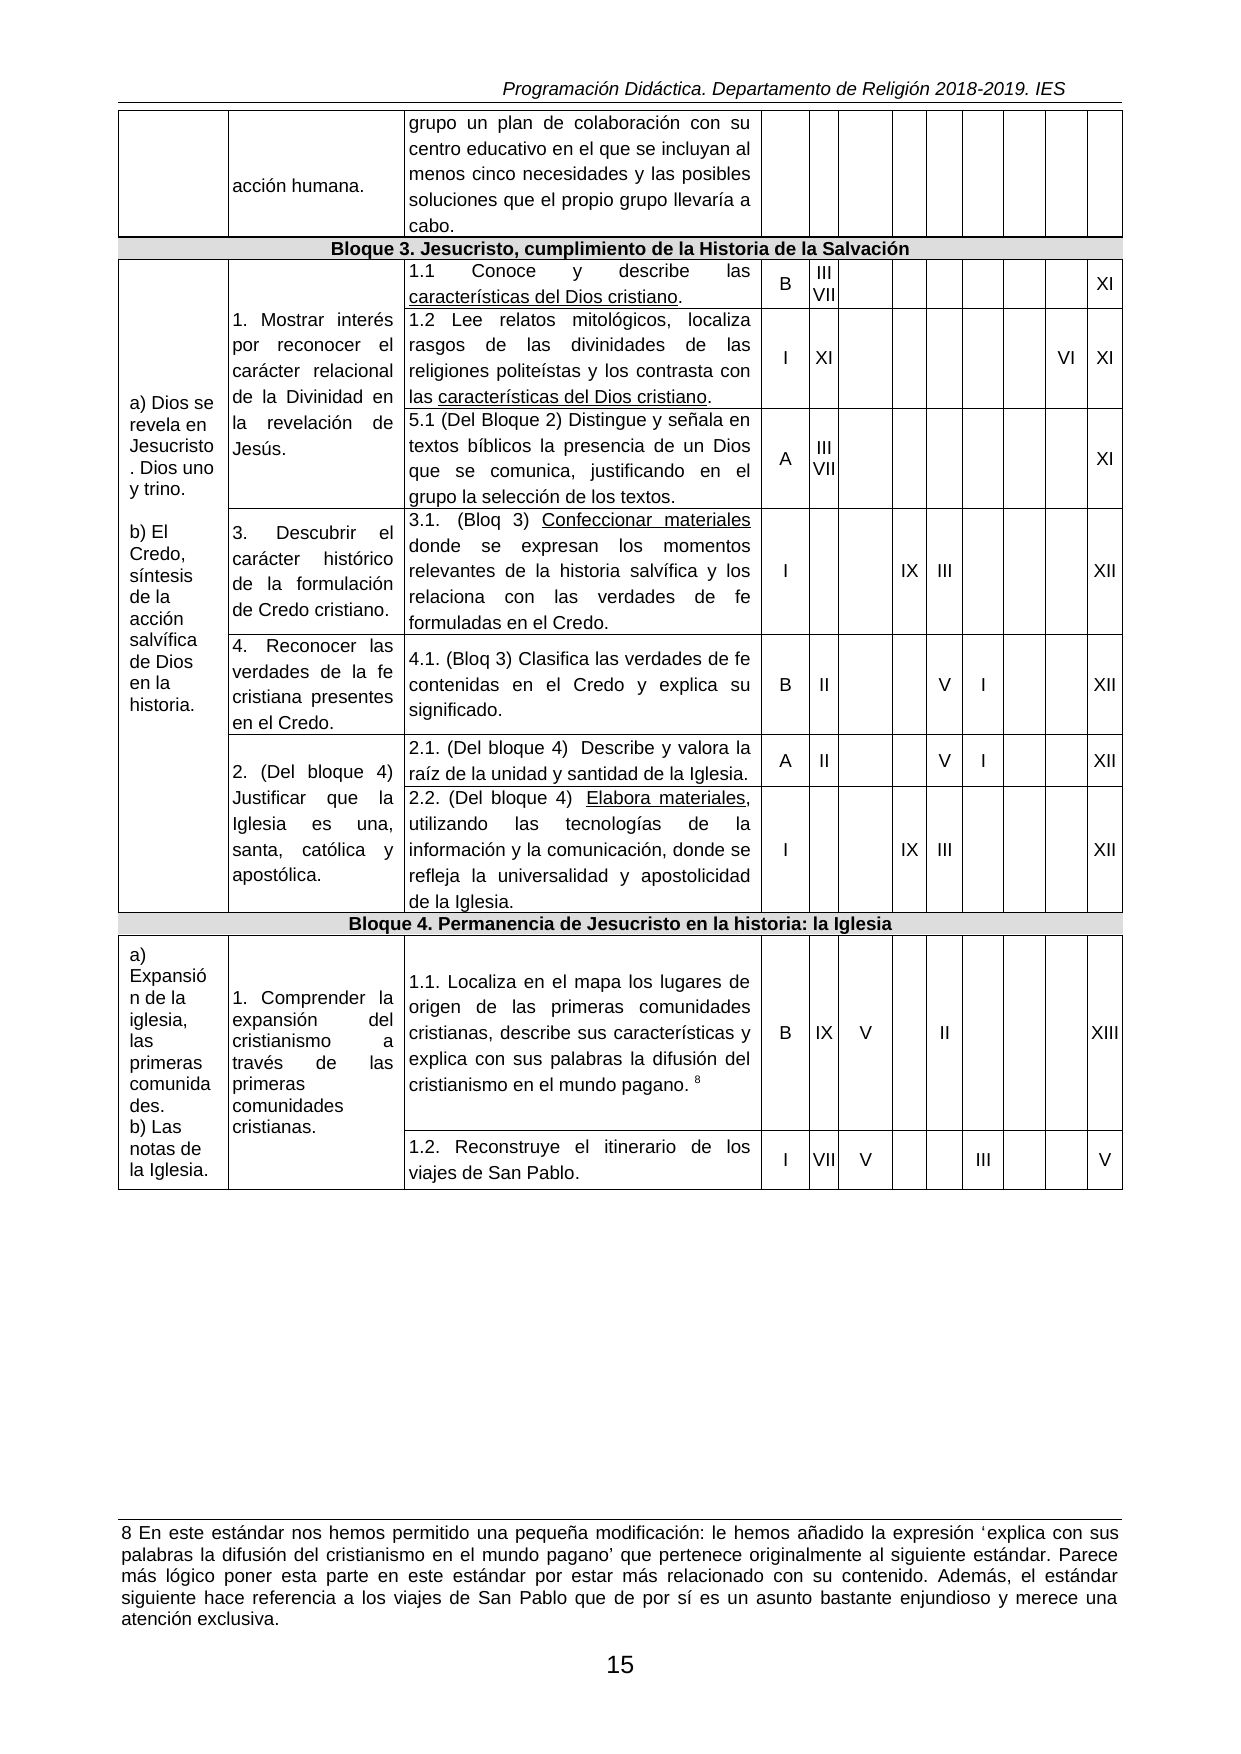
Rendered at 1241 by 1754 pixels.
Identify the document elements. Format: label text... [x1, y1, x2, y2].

table_cell [893, 260, 926, 307]
table_cell XII [1088, 509, 1122, 633]
table_cell [963, 260, 1003, 307]
table_cell I [762, 509, 809, 633]
table_cell [1004, 309, 1045, 407]
table_cell [810, 111, 838, 236]
table_cell I [762, 787, 809, 912]
table_cell [893, 409, 926, 508]
table_cell Bloque 4. Permanencia de Jesucristo en la historia: la Iglesia [118, 913, 1123, 934]
table_cell 2. (Del bloque 4) Justificar que la Iglesia es una, santa, católica y apostólica. [229, 735, 404, 912]
table_cell [893, 635, 926, 734]
table_cell XIII [1088, 936, 1122, 1130]
table_cell [963, 111, 1003, 236]
table_cell B [762, 260, 809, 307]
table_cell I [963, 635, 1003, 734]
table_cell 1. Comprender la expansión del cristianismo a través de las primeras comunidades cristianas. [229, 936, 404, 1189]
table_cell I [762, 1131, 809, 1189]
table_cell III [963, 1131, 1003, 1189]
table_cell [1004, 936, 1045, 1130]
table_cell VII [810, 1131, 838, 1189]
table_cell [1004, 509, 1045, 633]
table_cell III VII [810, 409, 838, 508]
table_cell [839, 635, 892, 734]
table_cell B [762, 635, 809, 734]
table_cell IX [893, 509, 926, 633]
table_cell [839, 735, 892, 786]
table_cell [1088, 111, 1122, 236]
table_cell II [810, 635, 838, 734]
table_cell grupo un plan de colaboración con su centro educativo en el que se incluyan al menos cinco necesidades y las posibles soluciones que el propio grupo llevaría a cabo. [405, 111, 761, 236]
table_cell [1004, 635, 1045, 734]
table_cell [927, 111, 962, 236]
table_cell IX [810, 936, 838, 1130]
table_cell [1046, 936, 1087, 1130]
table_cell [1004, 409, 1045, 508]
table_cell [810, 509, 838, 633]
table_cell [1046, 787, 1087, 912]
table_cell [927, 1131, 962, 1189]
table_cell [1004, 1131, 1045, 1189]
table_cell 1.2. Reconstruye el itinerario de los viajes de San Pablo. [405, 1131, 761, 1189]
table_cell 1.2 Lee relatos mitológicos, localiza rasgos de las divinidades de las religiones politeístas y los contrasta con las características del Dios cristiano. [405, 309, 761, 407]
table_cell [927, 260, 962, 307]
table_cell [1046, 111, 1087, 236]
table_cell [839, 787, 892, 912]
table_cell [810, 787, 838, 912]
table_cell [927, 309, 962, 407]
table_cell [893, 936, 926, 1130]
table_cell II [927, 936, 962, 1130]
table_cell [839, 260, 892, 307]
table_cell [1004, 260, 1045, 307]
table_cell XI [1088, 260, 1122, 307]
table_cell XI [810, 309, 838, 407]
table_cell 3. Descubrir el carácter histórico de la formulación de Credo cristiano. [229, 509, 404, 633]
table_cell III [927, 787, 962, 912]
table_cell [1046, 735, 1087, 786]
table_cell [893, 735, 926, 786]
table_cell 1.1. Localiza en el mapa los lugares de origen de las primeras comunidades cristianas, describe sus características y explica con sus palabras la difusión del cristianismo en el mundo pagano. [405, 936, 761, 1130]
table_cell XI [1088, 409, 1122, 508]
table_cell VI [1046, 309, 1087, 407]
table_cell III VII [810, 260, 838, 307]
table_cell [963, 309, 1003, 407]
table_cell [963, 509, 1003, 633]
table_cell I [762, 309, 809, 407]
table_cell 2.1. (Del bloque 4) Describe y valora la raíz de la unidad y santidad de la Iglesia. [405, 735, 761, 786]
table_cell XII [1088, 787, 1122, 912]
table_cell Bloque 3. Jesucristo, cumplimiento de la Historia de la Salvación [118, 238, 1123, 259]
table_cell [963, 787, 1003, 912]
table_cell 5.1 (Del Bloque 2) Distingue y señala en textos bíblicos la presencia de un Dios que se comunica, justificando en el grupo la selección de los textos. [405, 409, 761, 508]
table_cell [839, 509, 892, 633]
table_cell [893, 309, 926, 407]
table_cell I [963, 735, 1003, 786]
table_cell V [1088, 1131, 1122, 1189]
table_cell 1. Mostrar interés por reconocer el carácter relacional de la Divinidad en la revelación de Jesús. [229, 260, 404, 508]
table_cell [893, 1131, 926, 1189]
table_cell a) Expansión de la iglesia, las primeras comunidades. b) Las notas de la Iglesia. [119, 936, 228, 1189]
table_cell [839, 111, 892, 236]
table_cell a) Dios se revela en Jesucristo. Dios uno y trino. b) El Credo, síntesis de la acción salvífica de Dios en la historia. [119, 260, 228, 912]
table_cell V [927, 635, 962, 734]
table_cell [1004, 787, 1045, 912]
table_cell IX [893, 787, 926, 912]
table_cell B [762, 936, 809, 1130]
table_cell acción humana. [229, 111, 404, 236]
table_cell V [839, 936, 892, 1130]
table_cell V [927, 735, 962, 786]
table_cell [1046, 635, 1087, 734]
table_cell XI [1088, 309, 1122, 407]
table_cell [839, 309, 892, 407]
table_cell II [810, 735, 838, 786]
table_cell XII [1088, 735, 1122, 786]
table_cell [1046, 260, 1087, 307]
table_cell [1004, 735, 1045, 786]
table_cell [963, 936, 1003, 1130]
table_cell [119, 111, 228, 236]
table_cell [1046, 1131, 1087, 1189]
table_cell [1046, 509, 1087, 633]
table_cell 3.1. (Bloq 3) Confeccionar materiales donde se expresan los momentos relevantes de la historia salvífica y los relaciona con las verdades de fe formuladas en el Credo. [405, 509, 761, 633]
table_cell [839, 409, 892, 508]
table_cell III [927, 509, 962, 633]
table_cell [1046, 409, 1087, 508]
table_cell 1.1 Conoce y describe las características del Dios cristiano. [405, 260, 761, 307]
table_cell [762, 111, 809, 236]
table_cell XII [1088, 635, 1122, 734]
table_cell 2.2. (Del bloque 4) Elabora materiales, utilizando las tecnologías de la información y la comunicación, donde se refleja la universalidad y apostolicidad de la Iglesia. [405, 787, 761, 912]
table_cell [893, 111, 926, 236]
table_cell [1004, 111, 1045, 236]
table_cell A [762, 735, 809, 786]
table_cell V [839, 1131, 892, 1189]
table_cell [927, 409, 962, 508]
table_cell [963, 409, 1003, 508]
table_cell A [762, 409, 809, 508]
table_cell 4. Reconocer las verdades de la fe cristiana presentes en el Credo. [229, 635, 404, 734]
table_cell 4.1. (Bloq 3) Clasifica las verdades de fe contenidas en el Credo y explica su significado. [405, 635, 761, 734]
